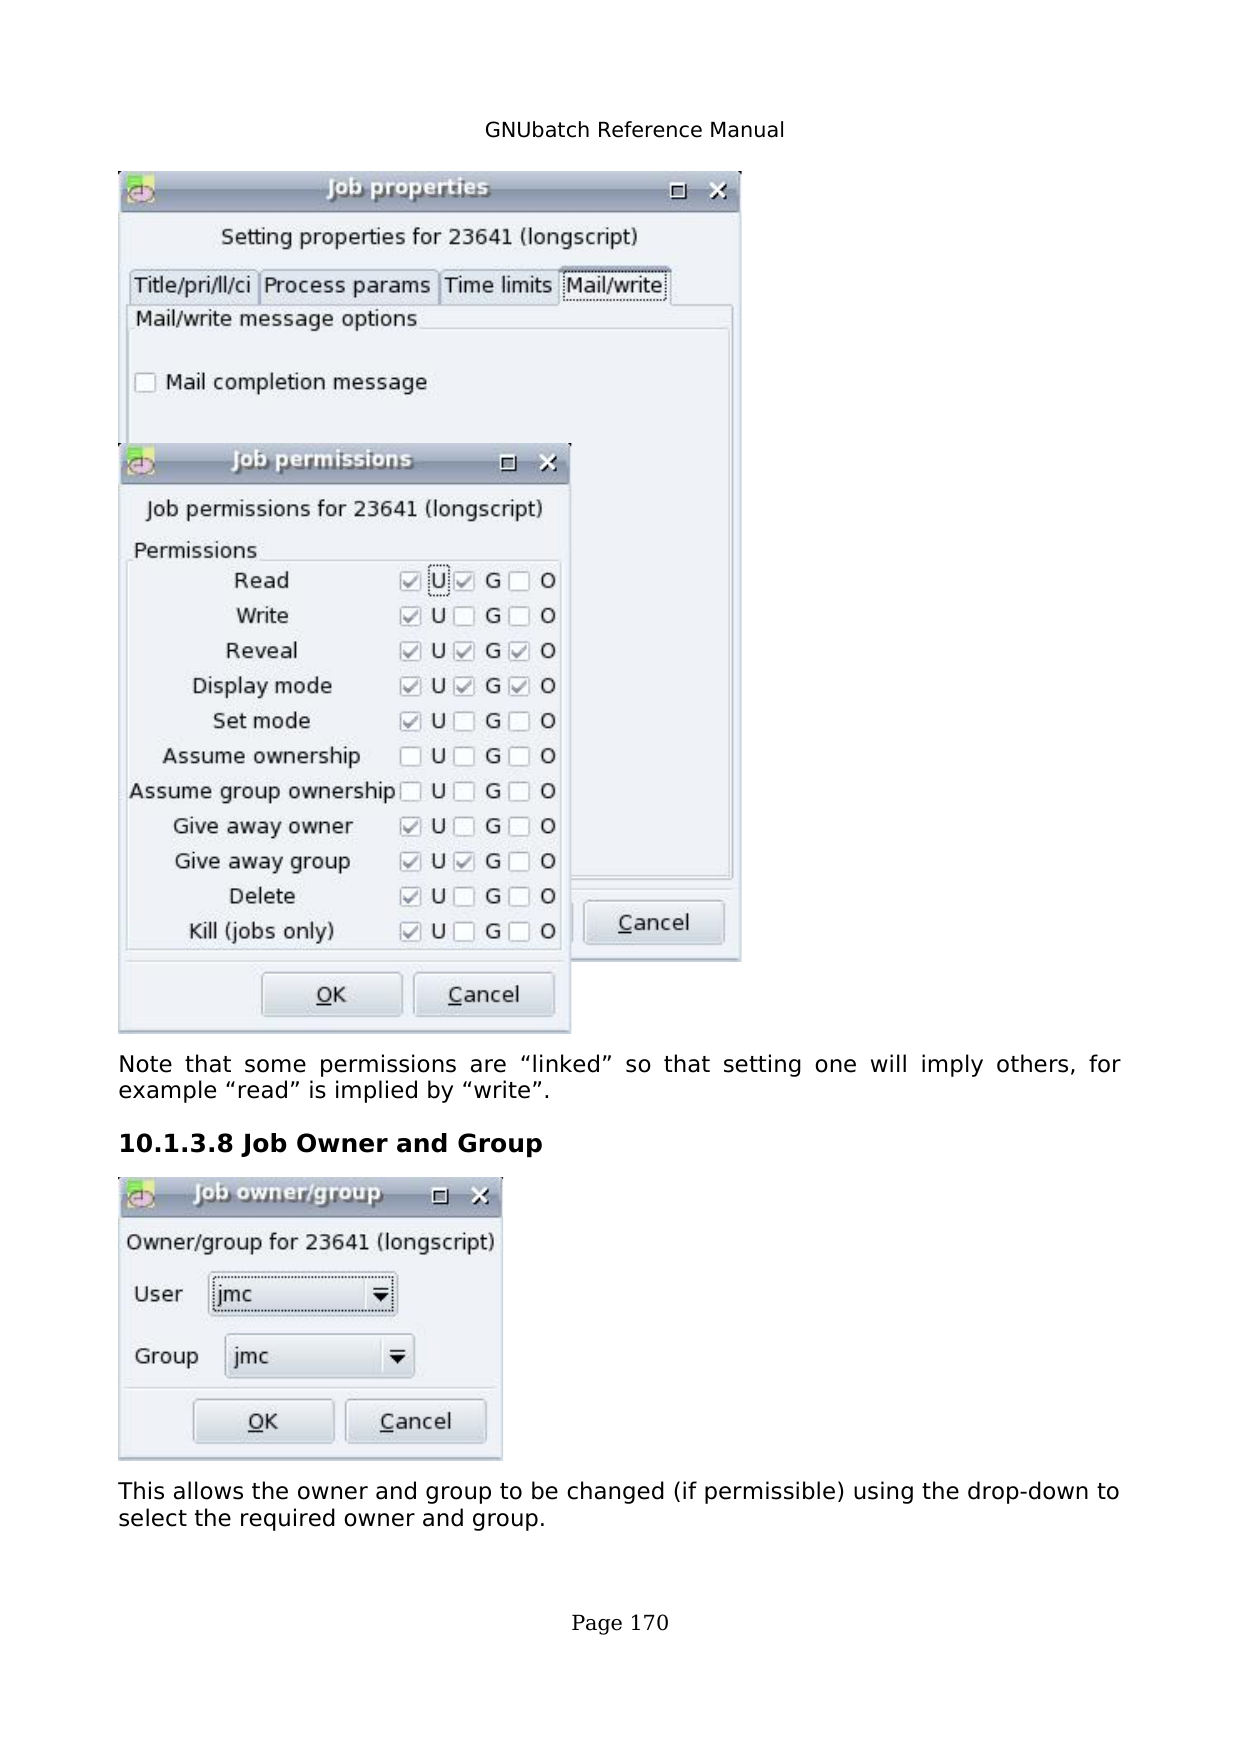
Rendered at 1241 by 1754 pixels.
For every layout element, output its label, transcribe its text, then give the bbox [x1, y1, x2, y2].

subtitle Job Owner and Group [118, 1129, 1122, 1159]
text This allows the owner and group to be changed (if permissible) using the drop-down to select the required owner and group. [118, 1475, 1122, 1532]
text Note that some permissions are “linked” so that setting one will imply others, for example “read” is implied by “write”. [118, 1048, 1122, 1104]
picture [118, 171, 742, 1034]
picture [118, 1177, 504, 1461]
